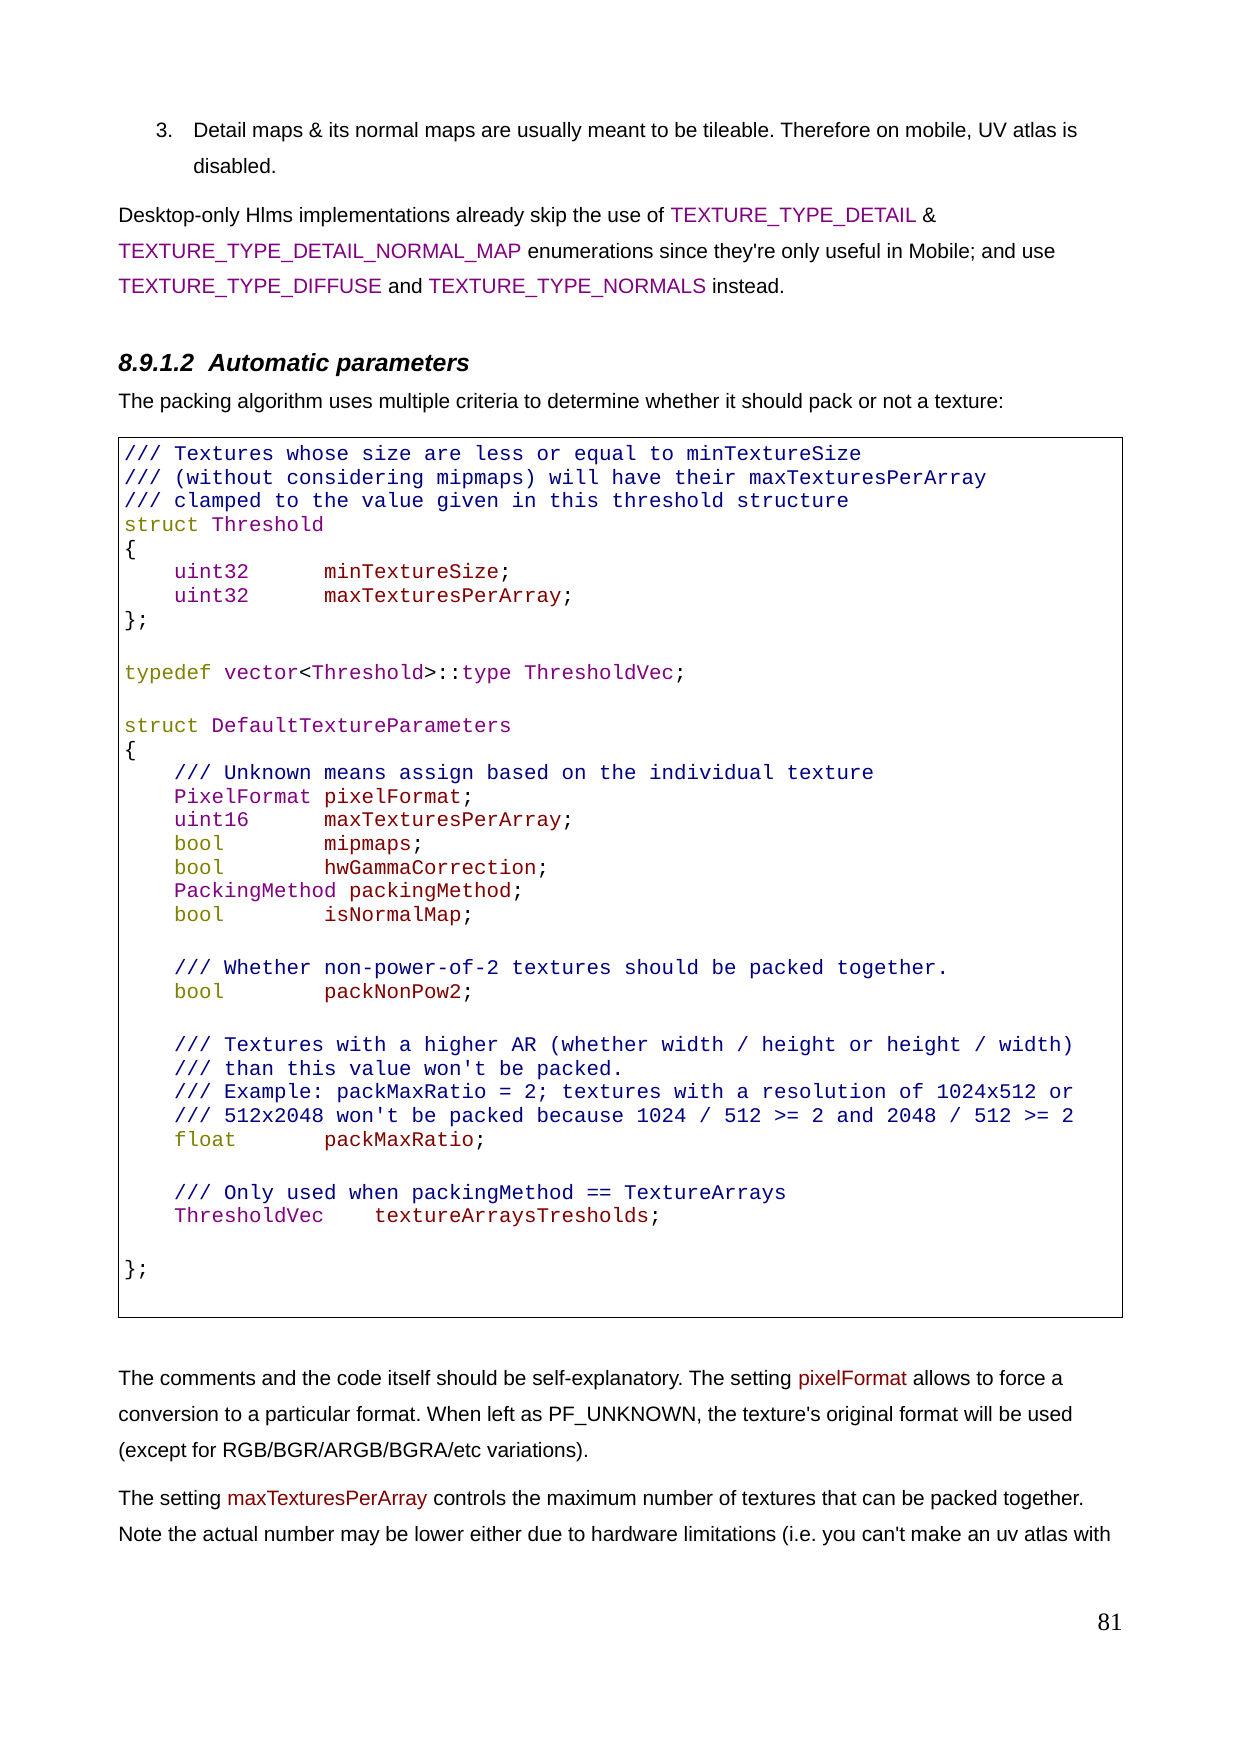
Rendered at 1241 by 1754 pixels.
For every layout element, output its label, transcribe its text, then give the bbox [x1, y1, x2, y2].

text The packing algorithm uses multiple criteria to determine whether it should pack or not a texture: [118, 389, 1122, 413]
table_header /// Textures whose size are less or equal to minTextureSize /// (without considering mipmaps) will have their maxTexturesPerArray /// clamped to the value given in this threshold structure struct Threshold { uint32 minTextureSize; uint32 maxTexturesPerArray; }; typedef vector<Threshold>::type ThresholdVec; struct DefaultTextureParameters { /// Unknown means assign based on the individual texture PixelFormat pixelFormat; uint16 maxTexturesPerArray; bool mipmaps; bool hwGammaCorrection; PackingMethod packingMethod; bool isNormalMap; /// Whether non-power-of-2 textures should be packed together. bool packNonPow2; /// Textures with a higher AR (whether width / height or height / width) /// than this value won't be packed. /// Example: packMaxRatio = 2; textures with a resolution of 1024x512 or /// 512x2048 won't be packed because 1024 / 512 >= 2 and 2048 / 512 >= 2 float packMaxRatio; /// Only used when packingMethod == TextureArrays ThresholdVec textureArraysTresholds; }; [119, 438, 1122, 1317]
text The setting maxTexturesPerArray controls the maximum number of textures that can be packed together. Note the actual number may be lower either due to hardware limitations (i.e. you can't make an uv atlas with [118, 1486, 1122, 1546]
text Desktop-only Hlms implementations already skip the use of TEXTURE_TYPE_DETAIL & TEXTURE_TYPE_DETAIL_NORMAL_MAP enumerations since they're only useful in Mobile; and use TEXTURE_TYPE_DIFFUSE and TEXTURE_TYPE_NORMALS instead. [118, 202, 1122, 298]
list Detail maps & its normal maps are usually meant to be tileable. Therefore on mobile, UV atlas is disabled. [156, 118, 1122, 178]
subtitle Automatic parameters [118, 348, 1122, 376]
text The comments and the code itself should be self-explanatory. The setting pixelFormat allows to force a conversion to a particular format. When left as PF_UNKNOWN, the texture's original format will be used (except for RGB/BGR/ARGB/BGRA/etc variations). [118, 1366, 1122, 1462]
